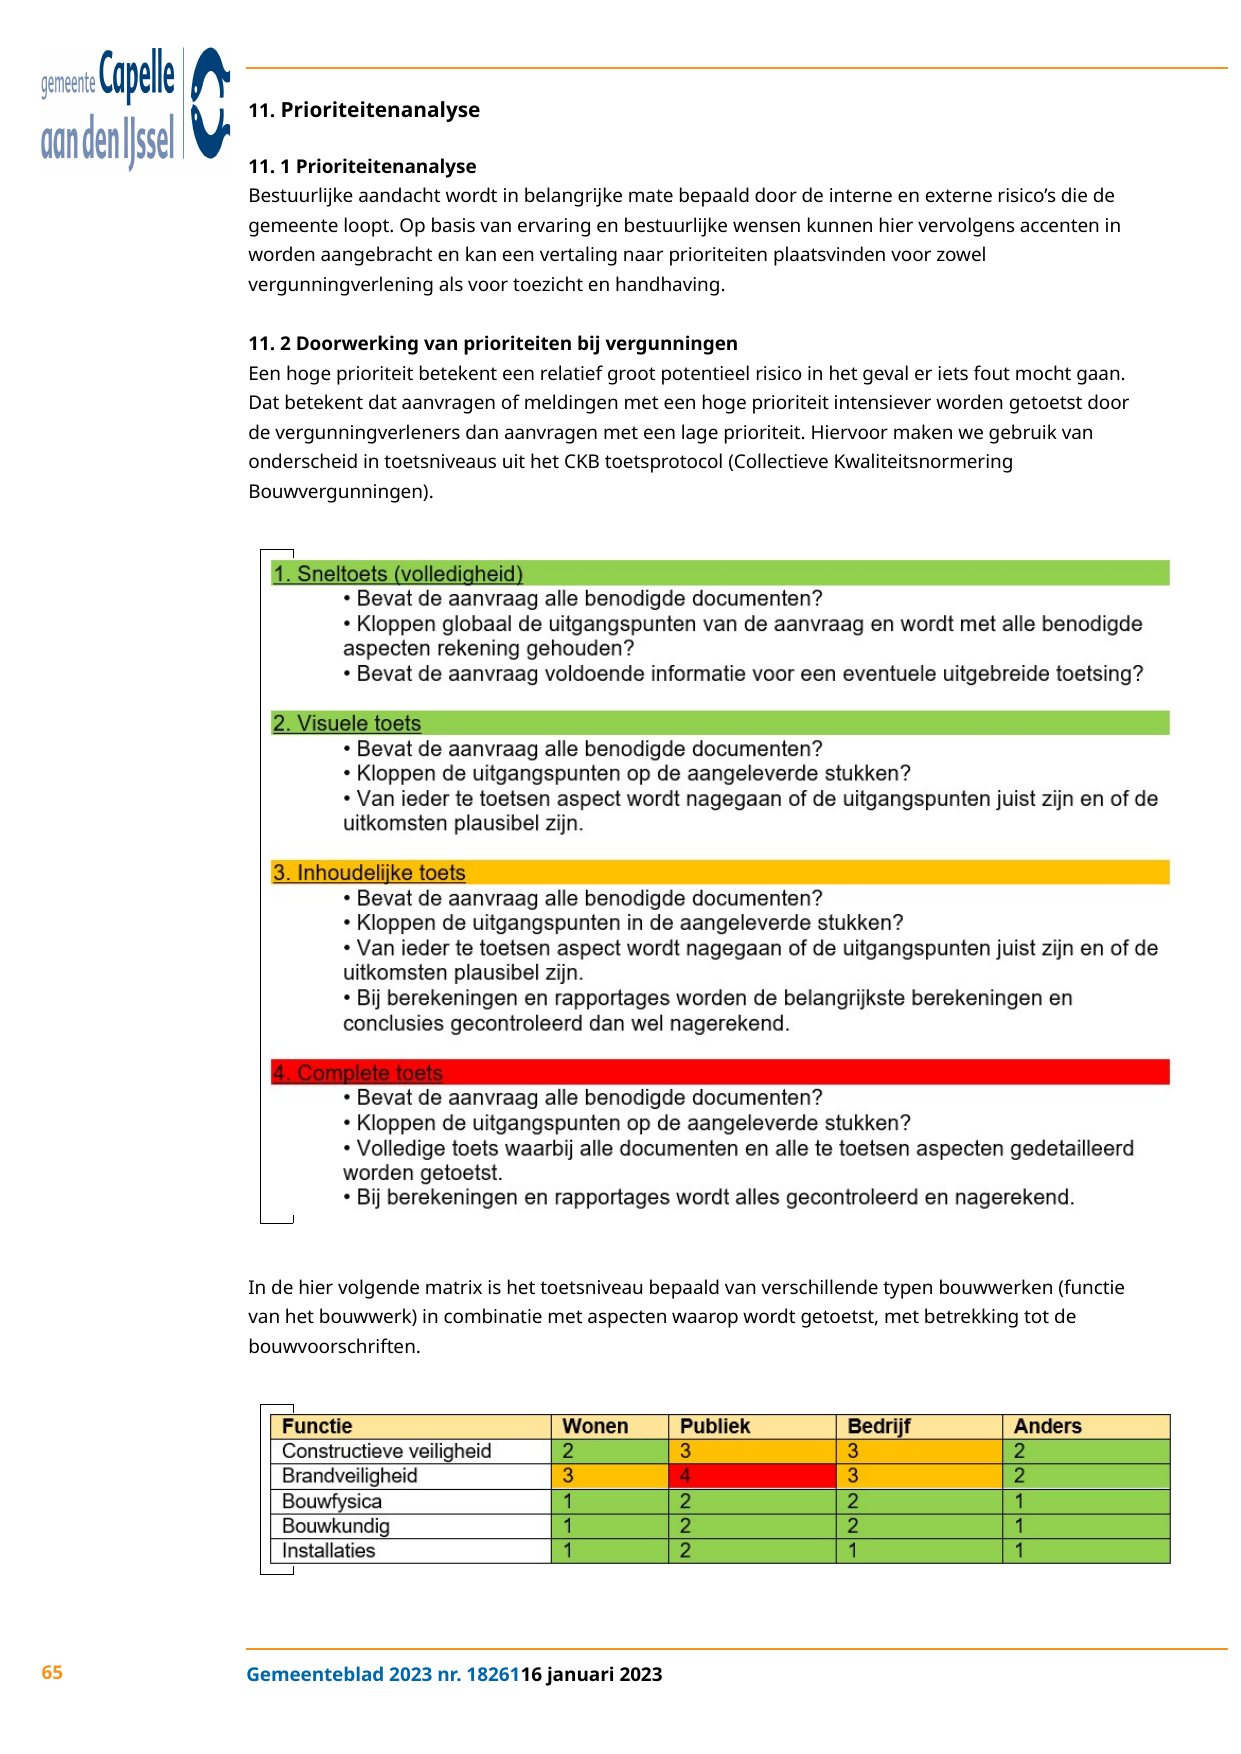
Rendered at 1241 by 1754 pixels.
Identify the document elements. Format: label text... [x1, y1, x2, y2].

text 11. 2 Doorwerking van prioriteiten bij vergunningen [248, 330, 1152, 356]
text Bestuurlijke aandacht wordt in belangrijke mate bepaald door de interne en externe risico’s die de gemeente loopt. Op basis van ervaring en bestuurlijke wensen kunnen hier vervolgens accenten in worden aangebracht en kan een vertaling naar prioriteiten plaatsvinden voor zowel vergunningverlening als voor toezicht en handhaving. [248, 182, 1152, 297]
picture [41, 47, 231, 172]
text In de hier volgende matrix is het toetsniveau bepaald van verschillende typen bouwwerken (functie van het bouwwerk) in combinatie met aspecten waarop wordt getoetst, met betrekking tot de bouwvoorschriften. [248, 1274, 1152, 1359]
picture [268, 558, 1173, 1215]
text 11. Prioriteitenanalyse [248, 95, 1152, 123]
picture [268, 1413, 1173, 1566]
text Een hoge prioriteit betekent een relatief groot potentieel risico in het geval er iets fout mocht gaan. Dat betekent dat aanvragen of meldingen met een hoge prioriteit intensiever worden getoetst door de vergunningverleners dan aanvragen met een lage prioriteit. Hiervoor maken we gebruik van onderscheid in toetsniveaus uit het CKB toetsprotocol (Collectieve Kwaliteitsnormering Bouwvergunningen). [248, 360, 1152, 504]
text 11. 1 Prioriteitenanalyse [248, 153, 1152, 179]
